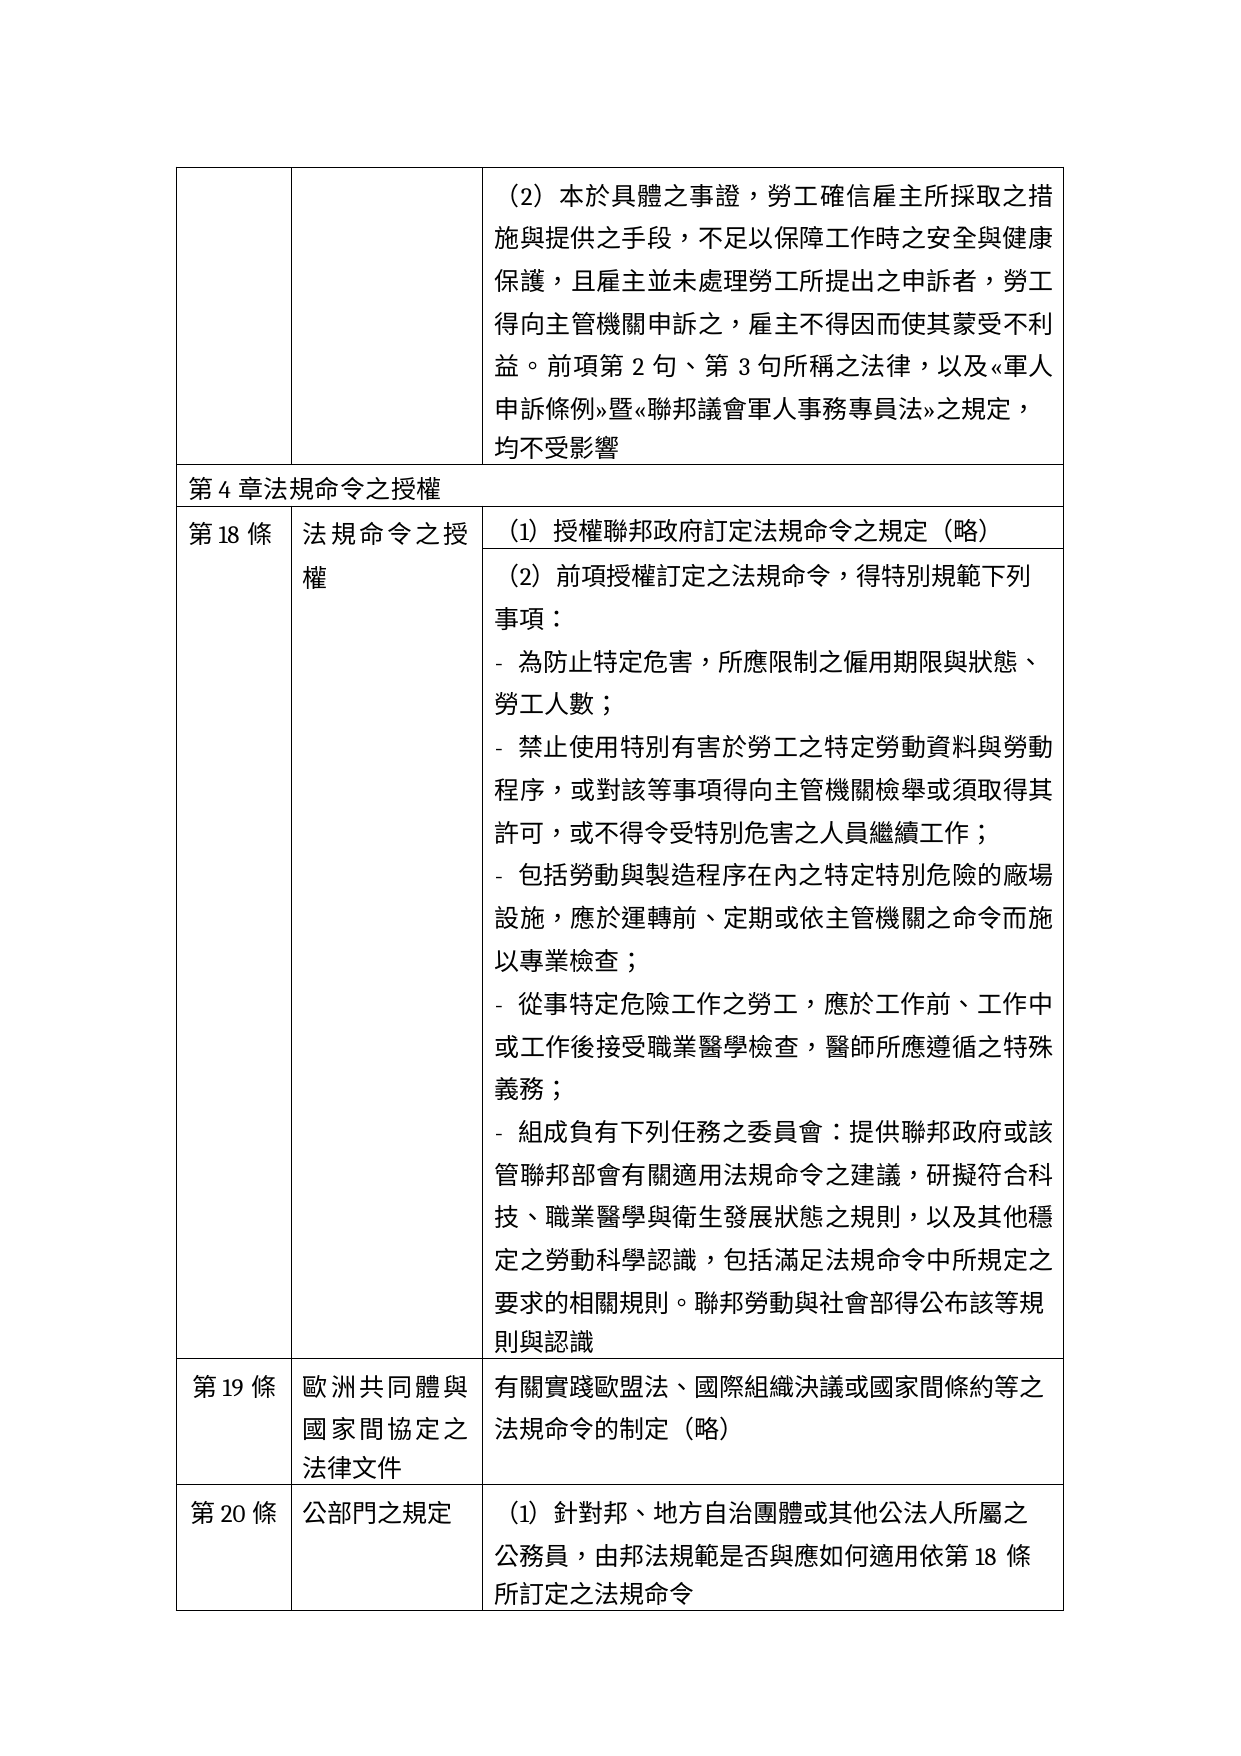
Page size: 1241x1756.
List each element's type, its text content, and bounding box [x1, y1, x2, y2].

table_cell （1）授權聯邦政府訂定法規命令之規定（略） [483, 507, 1063, 547]
table_header （2）本於具體之事證，勞工確信雇主所採取之措施與提供之手段，不足以保障工作時之安全與健康保護，且雇主並未處理勞工所提出之申訴者，勞工得向主管機關申訴之，雇主不得因而使其蒙受不利益。前項第 2 句、第 3 句所稱之法律，以及«軍人申訴條例»暨«聯邦議會軍人事務專員法»之規定， 均不受影響 [483, 168, 1063, 464]
table_cell 第 4 章法規命令之授權 [177, 465, 1063, 506]
table_cell 歐洲共同體與國家間協定之 法律文件 [292, 1359, 482, 1484]
table_cell 法規命令之授權 [292, 507, 482, 1358]
table_cell 公部門之規定 [292, 1485, 482, 1610]
table_header [292, 168, 482, 464]
table_cell （1）針對邦、地方自治團體或其他公法人所屬之公務員，由邦法規範是否與應如何適用依第 18 條 所訂定之法規命令 [483, 1485, 1063, 1610]
table_cell 第 18 條 [177, 507, 291, 1358]
table_header [177, 168, 291, 464]
table_cell （2）前項授權訂定之法規命令，得特別規範下列事項： 為防止特定危害，所應限制之僱用期限與狀態、勞工人數； 禁止使用特別有害於勞工之特定勞動資料與勞動程序，或對該等事項得向主管機關檢舉或須取得其許可，或不得令受特別危害之人員繼續工作； 包括勞動與製造程序在內之特定特別危險的廠場設施，應於運轉前、定期或依主管機關之命令而施以專業檢查； 從事特定危險工作之勞工，應於工作前、工作中或工作後接受職業醫學檢查，醫師所應遵循之特殊義務； 組成負有下列任務之委員會：提供聯邦政府或該管聯邦部會有關適用法規命令之建議，研擬符合科技、職業醫學與衛生發展狀態之規則，以及其他穩定之勞動科學認識，包括滿足法規命令中所規定之要求的相關規則。聯邦勞動與社會部得公布該等規 則與認識 [483, 549, 1063, 1358]
table_cell 第 20 條 [177, 1485, 291, 1610]
table_cell 有關實踐歐盟法、國際組織決議或國家間條約等之法規命令的制定（略） [483, 1359, 1063, 1484]
table_cell 第 19 條 [177, 1359, 291, 1484]
